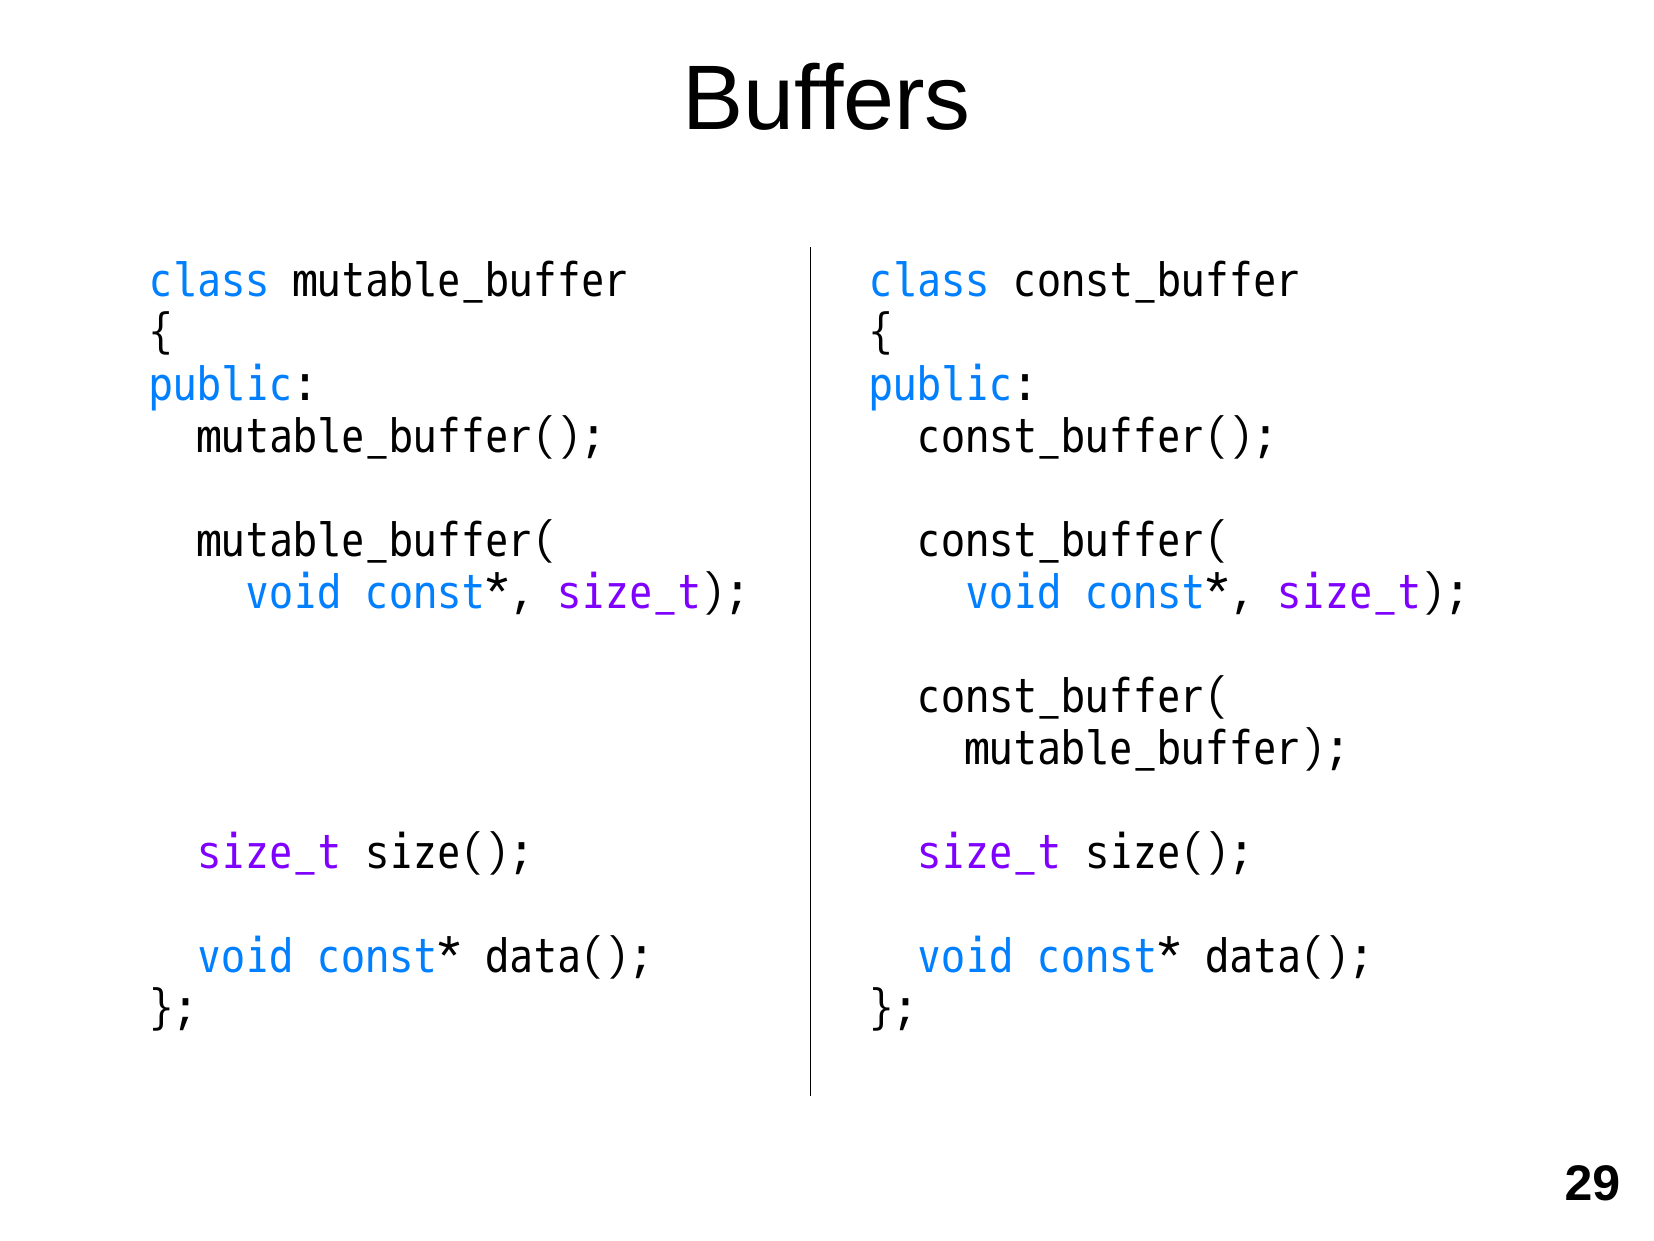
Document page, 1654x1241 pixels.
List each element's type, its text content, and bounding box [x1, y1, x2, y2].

text_box class const_buffer { public: const_buffer(); const_buffer( void const*, size_t); const_buffer( mutable_buffer); size_t size(); void const* data(); }; [855, 247, 1590, 1096]
title Buffers [82, 15, 1571, 181]
text_box class mutable_buffer { public: mutable_buffer(); mutable_buffer( void const*, size_t); size_t size(); void const* data(); }; [135, 247, 779, 1096]
